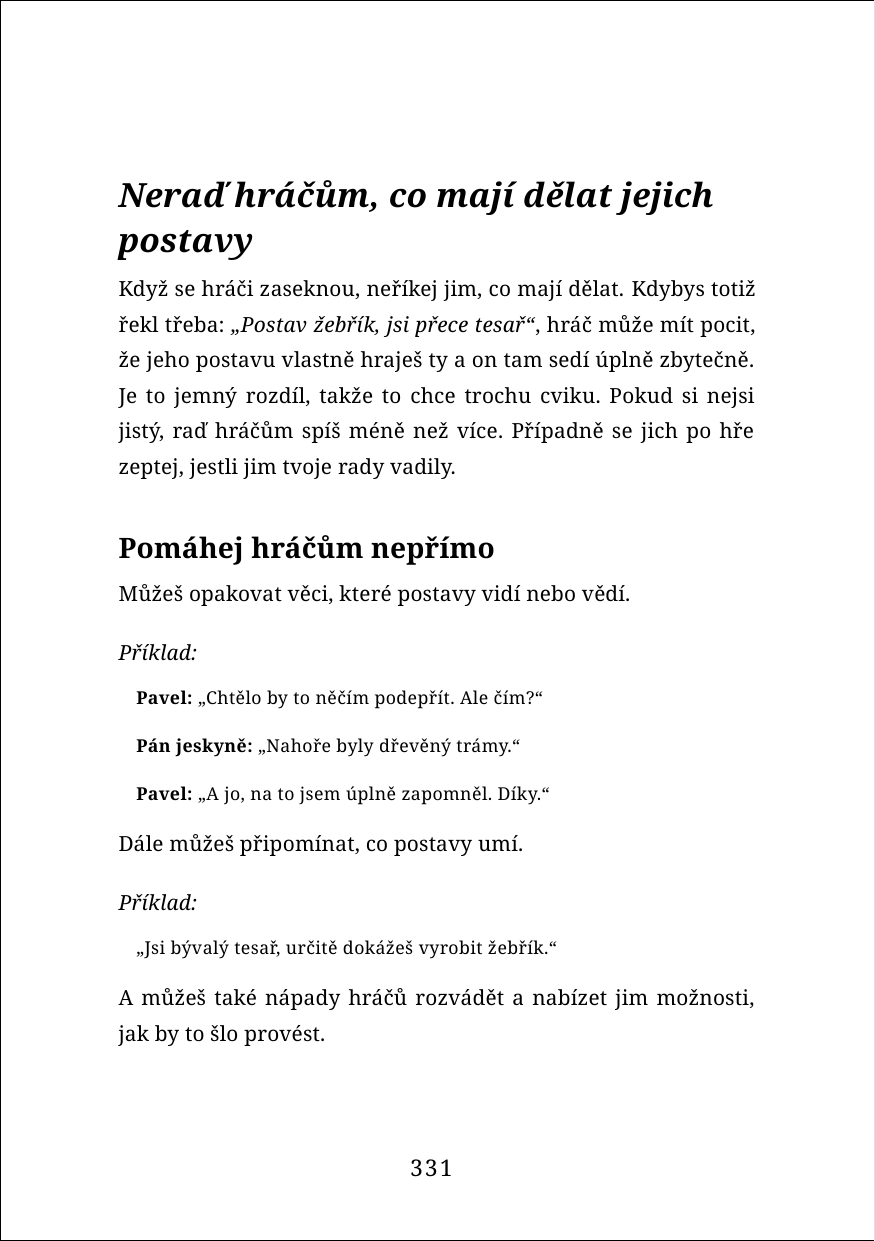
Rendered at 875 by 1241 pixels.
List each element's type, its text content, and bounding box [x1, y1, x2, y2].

text Pán jeskyně: „Nahoře byly dřevěný trámy.“ [136, 733, 756, 757]
text A můžeš také nápady hráčů rozvádět a nabízet jim možnosti, jak by to šlo provést. [118, 983, 756, 1047]
text Pavel: „Chtělo by to něčím podepřít. Ale čím?“ [136, 685, 756, 709]
text Dále můžeš připomínat, co postavy umí. [118, 829, 756, 858]
text Můžeš opakovat věci, které postavy vidí nebo vědí. [118, 579, 756, 607]
text Příklad: [118, 638, 756, 667]
subtitle Neraď hráčům, co mají dělat jejich postavy [118, 172, 756, 263]
text Pavel: „A jo, na to jsem úplně zapomněl. Díky.“ [136, 781, 756, 805]
subtitle Pomáhej hráčům nepřímo [118, 529, 756, 567]
text Příklad: [118, 888, 756, 917]
text Když se hráči zaseknou, neříkej jim, co mají dělat. Kdybys totiž řekl třeba: „Postav žebřík, jsi přece tesař“, hráč může mít pocit, že jeho postavu vlastně hraješ ty a on tam sedí úplně zbytečně. Je to jemný rozdíl, takže to chce trochu cviku. Pokud si nejsi jistý, raď hráčům spíš méně než více. Případně se jich po hře zeptej, jestli jim tvoje rady vadily. [118, 274, 756, 480]
text „Jsi bývalý tesař, určitě dokážeš vyrobit žebřík.“ [136, 936, 756, 960]
